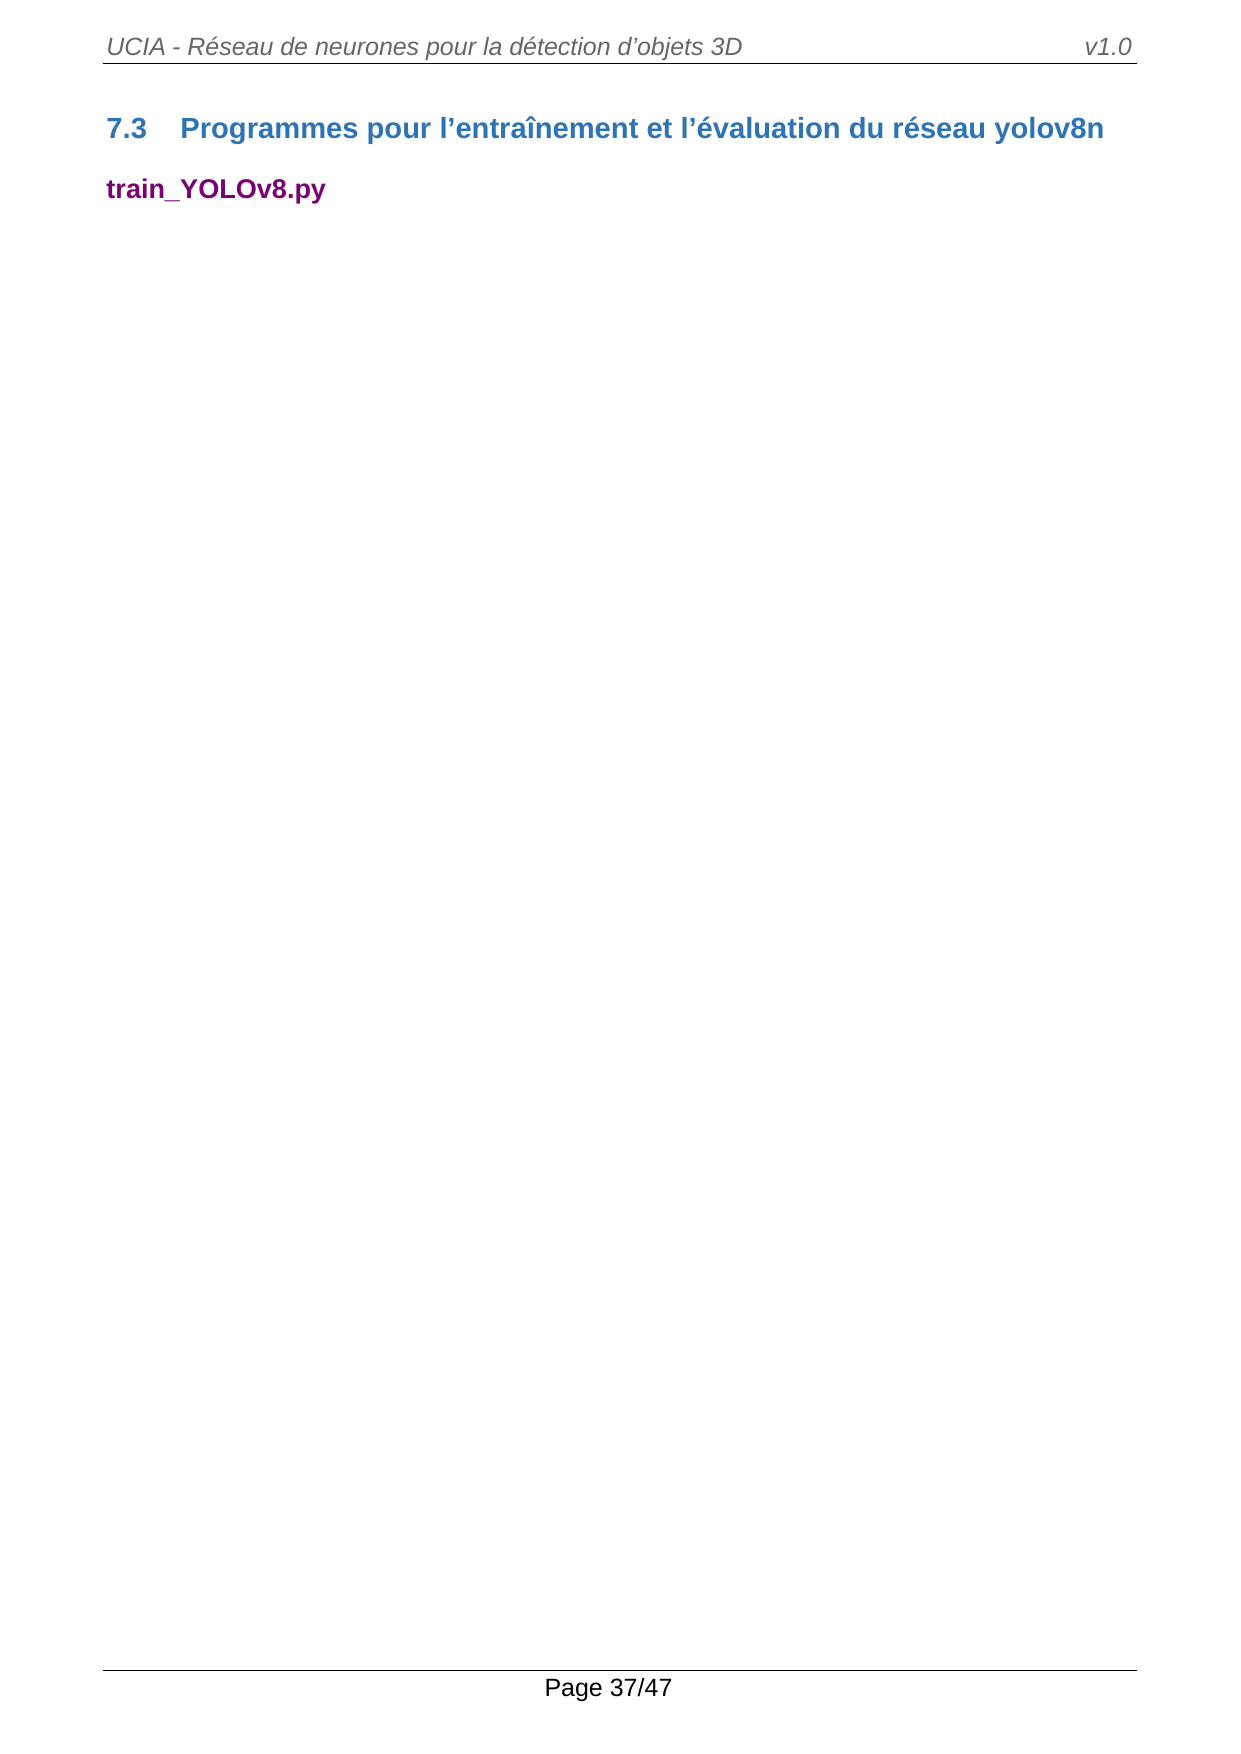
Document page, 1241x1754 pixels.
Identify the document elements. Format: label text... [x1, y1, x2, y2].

subtitle train_YOLOv8.py [106, 173, 1134, 205]
subtitle Programmes pour l’entraînement et l’évaluation du réseau yolov8n [106, 111, 1134, 145]
